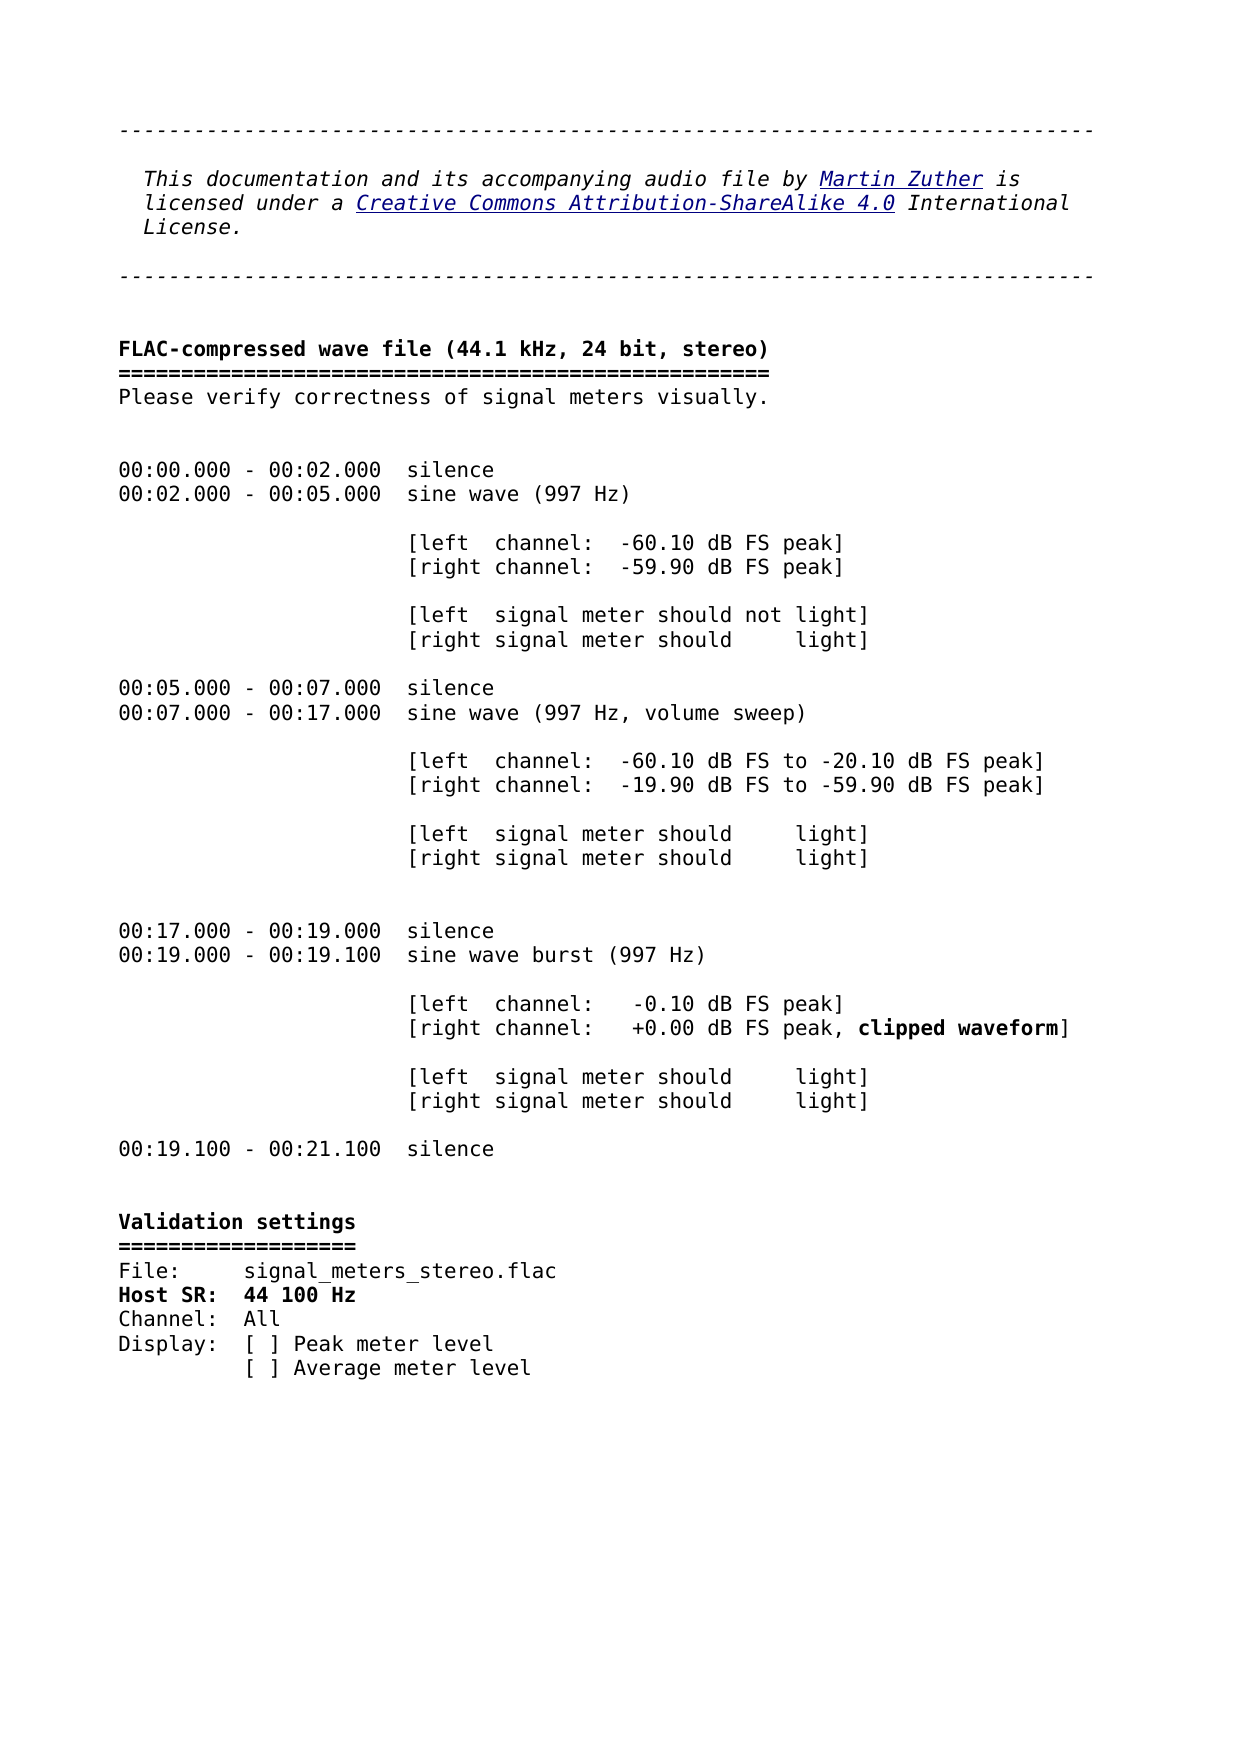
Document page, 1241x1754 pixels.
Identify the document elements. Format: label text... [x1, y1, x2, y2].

text This documentation and its accompanying audio file by Martin Zuther is [118, 167, 1122, 191]
text License. [118, 215, 1122, 239]
text 00:05.000 - 00:07.000 silence [118, 676, 1122, 701]
text [left channel: -0.10 dB FS peak] [118, 992, 1122, 1016]
text [right channel: -19.90 dB FS to -59.90 dB FS peak] [118, 773, 1122, 798]
text 00:19.100 - 00:21.100 silence [118, 1137, 1122, 1162]
text ==================================================== [118, 361, 1122, 385]
text [ ] Average meter level [118, 1356, 1122, 1380]
text =================== [118, 1234, 1122, 1259]
text Channel: All [118, 1307, 1122, 1332]
text [left signal meter should light] [118, 1065, 1122, 1089]
text [left signal meter should not light] [118, 603, 1122, 628]
text [right signal meter should light] [118, 846, 1122, 871]
text File: signal_meters_stereo.flac [118, 1259, 1122, 1283]
text ------------------------------------------------------------------------------ [118, 118, 1122, 142]
text Display: [ ] Peak meter level [118, 1332, 1122, 1356]
text Host SR: 44 100 Hz [118, 1283, 1122, 1307]
text [left channel: -60.10 dB FS peak] [118, 531, 1122, 555]
text licensed under a Creative Commons Attribution-ShareAlike 4.0 International [118, 191, 1122, 215]
text [right channel: -59.90 dB FS peak] [118, 555, 1122, 579]
text 00:19.000 - 00:19.100 sine wave burst (997 Hz) [118, 943, 1122, 968]
text Validation settings [118, 1210, 1122, 1234]
text 00:00.000 - 00:02.000 silence [118, 458, 1122, 482]
text 00:02.000 - 00:05.000 sine wave (997 Hz) [118, 482, 1122, 506]
text 00:17.000 - 00:19.000 silence [118, 919, 1122, 943]
text ------------------------------------------------------------------------------ [118, 264, 1122, 288]
text Please verify correctness of signal meters visually. [118, 385, 1122, 409]
text [right signal meter should light] [118, 628, 1122, 652]
text [right signal meter should light] [118, 1089, 1122, 1113]
text 00:07.000 - 00:17.000 sine wave (997 Hz, volume sweep) [118, 701, 1122, 725]
text [right channel: +0.00 dB FS peak, clipped waveform] [118, 1016, 1122, 1040]
text [left signal meter should light] [118, 822, 1122, 846]
text [left channel: -60.10 dB FS to -20.10 dB FS peak] [118, 749, 1122, 773]
text FLAC-compressed wave file (44.1 kHz, 24 bit, stereo) [118, 337, 1122, 361]
